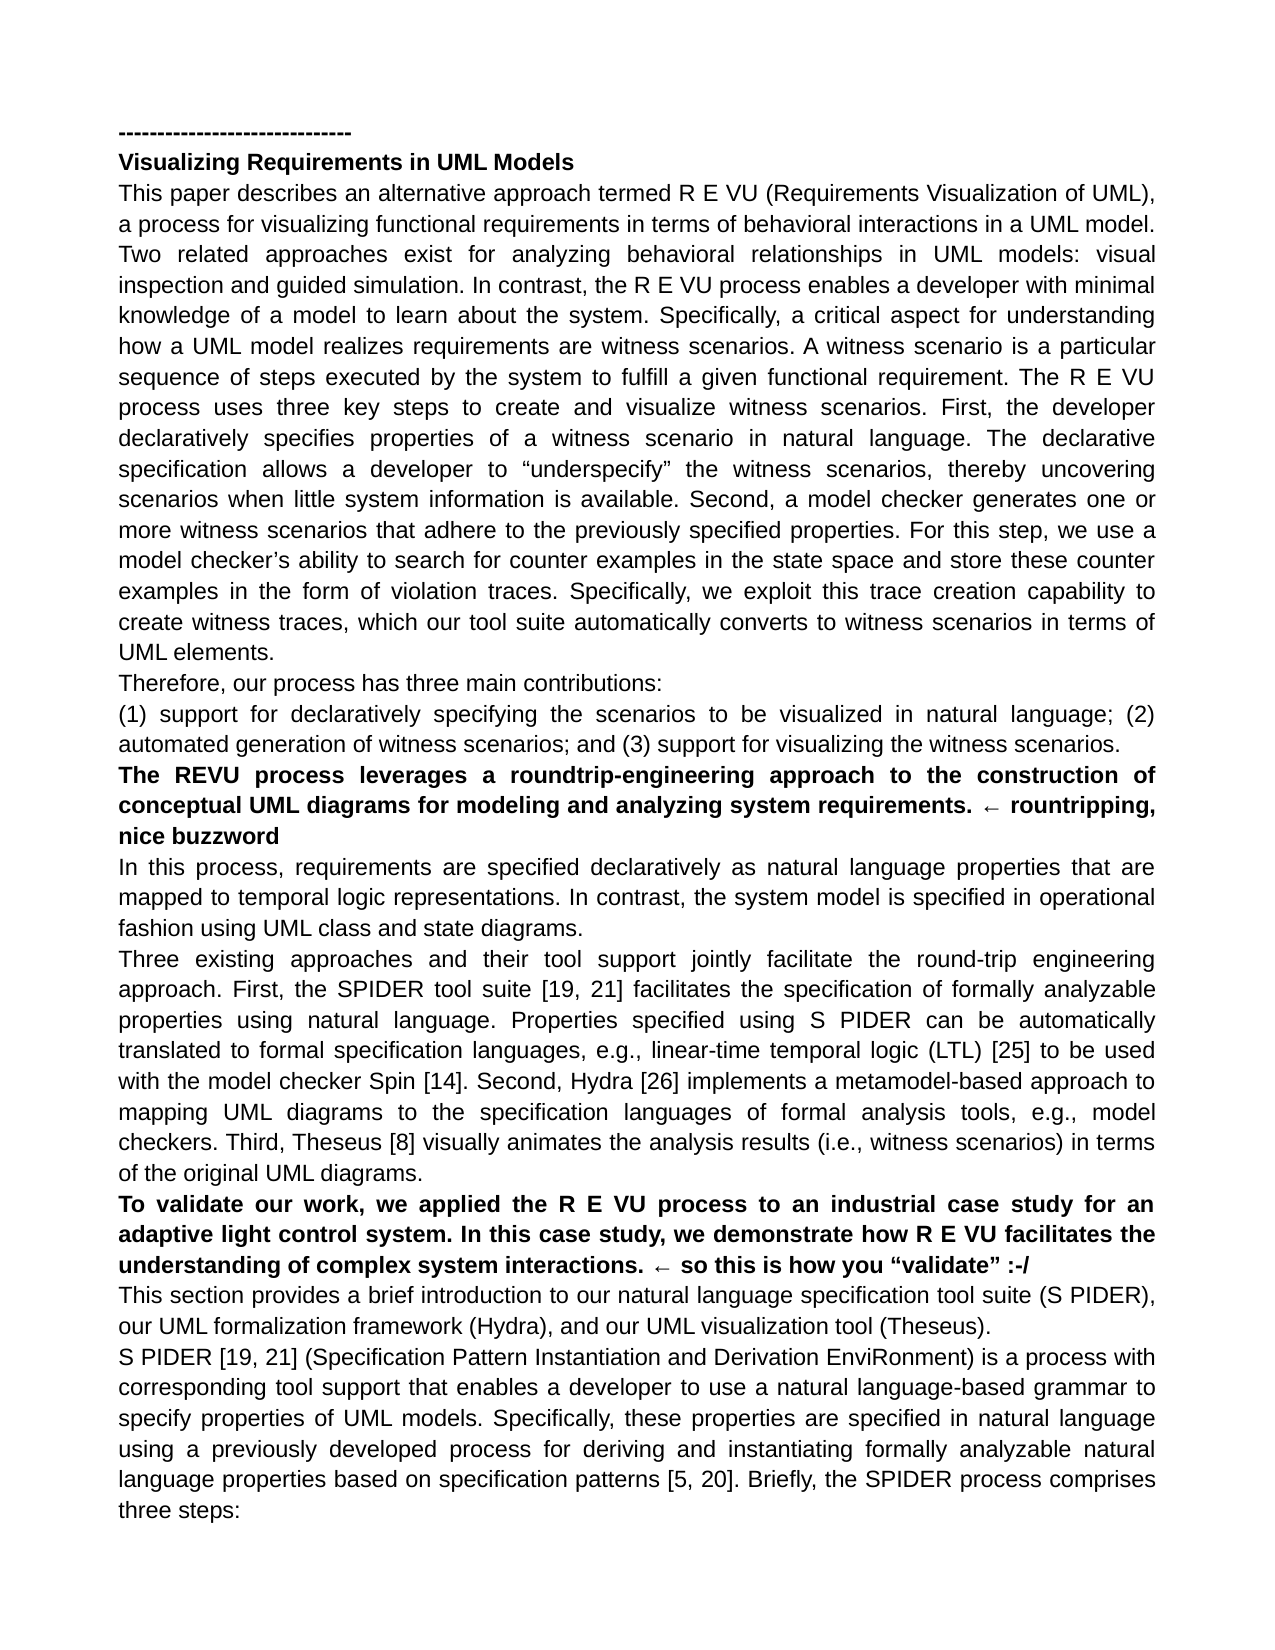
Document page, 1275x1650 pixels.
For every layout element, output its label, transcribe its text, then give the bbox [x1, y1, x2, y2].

text Visualizing Requirements in UML Models [118, 149, 1157, 176]
text The REVU process leverages a roundtrip-engineering approach to the construction of conceptual UML diagrams for modeling and analyzing system requirements. ← rountripping, nice buzzword [118, 761, 1157, 849]
text S PIDER [19, 21] (Specification Pattern Instantiation and Derivation EnviRonment) is a process with corresponding tool support that enables a developer to use a natural language-based grammar to specify properties of UML models. Specifically, these properties are specified in natural language using a previously developed process for deriving and instantiating formally analyzable natural language properties based on specification patterns [5, 20]. Briefly, the SPIDER process comprises three steps: [118, 1343, 1157, 1523]
text This section provides a brief introduction to our natural language specification tool suite (S PIDER), our UML formalization framework (Hydra), and our UML visualization tool (Theseus). [118, 1282, 1157, 1339]
text Three existing approaches and their tool support jointly facilitate the round-trip engineering approach. First, the SPIDER tool suite [19, 21] facilitates the specification of formally analyzable properties using natural language. Properties specified using S PIDER can be automatically translated to formal specification languages, e.g., linear-time temporal logic (LTL) [25] to be used with the model checker Spin [14]. Second, Hydra [26] implements a metamodel-based approach to mapping UML diagrams to the specification languages of formal analysis tools, e.g., model checkers. Third, Theseus [8] visually animates the analysis results (i.e., witness scenarios) in terms of the original UML diagrams. [118, 945, 1157, 1186]
text Therefore, our process has three main contributions: [118, 669, 1157, 696]
text To validate our work, we applied the R E VU process to an industrial case study for an adaptive light control system. In this case study, we demonstrate how R E VU facilitates the understanding of complex system interactions. ← so this is how you “validate” :-/ [118, 1190, 1157, 1278]
text This paper describes an alternative approach termed R E VU (Requirements Visualization of UML), a process for visualizing functional requirements in terms of behavioral interactions in a UML model. Two related approaches exist for analyzing behavioral relationships in UML models: visual inspection and guided simulation. In contrast, the R E VU process enables a developer with minimal knowledge of a model to learn about the system. Specifically, a critical aspect for understanding how a UML model realizes requirements are witness scenarios. A witness scenario is a particular sequence of steps executed by the system to fulfill a given functional requirement. The R E VU process uses three key steps to create and visualize witness scenarios. First, the developer declaratively specifies properties of a witness scenario in natural language. The declarative specification allows a developer to “underspecify” the witness scenarios, thereby uncovering scenarios when little system information is available. Second, a model checker generates one or more witness scenarios that adhere to the previously specified properties. For this step, we use a model checker’s ability to search for counter examples in the state space and store these counter examples in the form of violation traces. Specifically, we exploit this trace creation capability to create witness traces, which our tool suite automatically converts to witness scenarios in terms of UML elements. [118, 179, 1157, 666]
text ------------------------------ [118, 118, 1157, 145]
text (1) support for declaratively specifying the scenarios to be visualized in natural language; (2) automated generation of witness scenarios; and (3) support for visualizing the witness scenarios. [118, 700, 1157, 757]
text In this process, requirements are specified declaratively as natural language properties that are mapped to temporal logic representations. In contrast, the system model is specified in operational fashion using UML class and state diagrams. [118, 853, 1157, 941]
